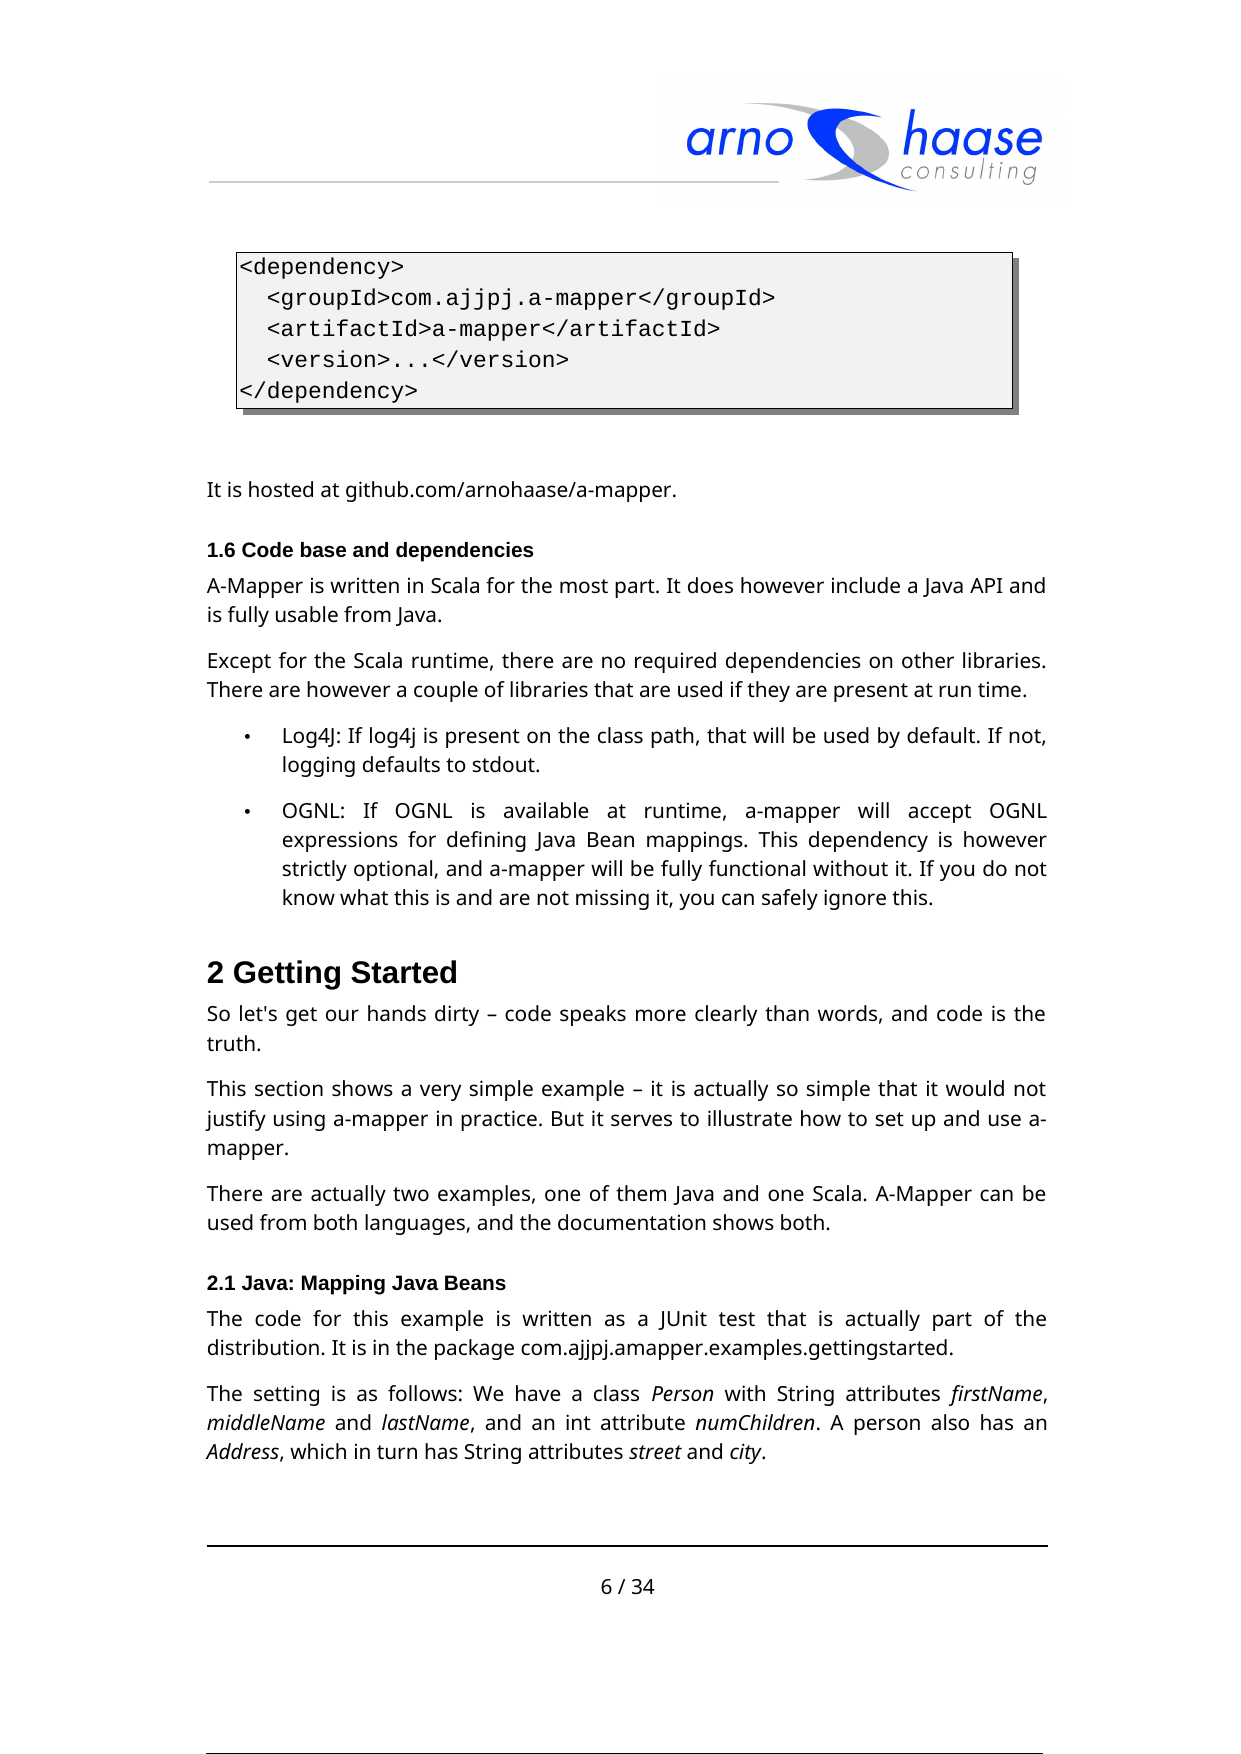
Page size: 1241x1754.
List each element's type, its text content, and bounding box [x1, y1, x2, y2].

text It is hosted at github.com/arnohaase/a-mapper. [207, 474, 1048, 503]
text <dependency> [237, 253, 1012, 281]
list OGNL: If OGNL is available at runtime, a-mapper will accept OGNL expressions for defining Java Bean mappings. This dependency is however strictly optional, and a-mapper will be fully functional without it. If you do not know what this is and are not missing it, you can safely ignore this. [244, 795, 1048, 911]
text Except for the Scala runtime, there are no required dependencies on other libraries. There are however a couple of libraries that are used if they are present at run time. [207, 645, 1048, 703]
text So let's get our hands dirty – code speaks more clearly than words, and code is the truth. [207, 998, 1048, 1057]
text The setting is as follows: We have a class Person with String attributes firstName, middleName and lastName, and an int attribute numChildren. A person also has an Address, which in turn has String attributes street and city. [207, 1378, 1048, 1465]
text A-Mapper is written in Scala for the most part. It does however include a Java API and is fully usable from Java. [207, 570, 1048, 628]
text <version>...</version> [237, 345, 1012, 374]
subtitle Code base and dependencies [207, 532, 1048, 561]
subtitle Java: Mapping Java Beans [207, 1265, 1048, 1294]
text The code for this example is written as a JUnit test that is actually part of the distribution. It is in the package com.ajjpj.amapper.examples.gettingstarted. [207, 1303, 1048, 1361]
text This section shows a very simple example – it is actually so simple that it would not justify using a-mapper in practice. But it serves to illustrate how to set up and use a-mapper. [207, 1073, 1048, 1161]
text There are actually two examples, one of them Java and one Scala. A-Mapper can be used from both languages, and the documentation shows both. [207, 1178, 1048, 1236]
list Log4J: If log4j is present on the class path, that will be used by default. If not, logging defaults to stdout. [244, 720, 1048, 778]
picture [656, 78, 1072, 208]
subtitle Getting Started [207, 955, 1048, 990]
text <artifactId>a-mapper</artifactId> [237, 314, 1012, 343]
text </dependency> [237, 376, 1012, 408]
text <groupId>com.ajjpj.a-mapper</groupId> [237, 283, 1012, 312]
